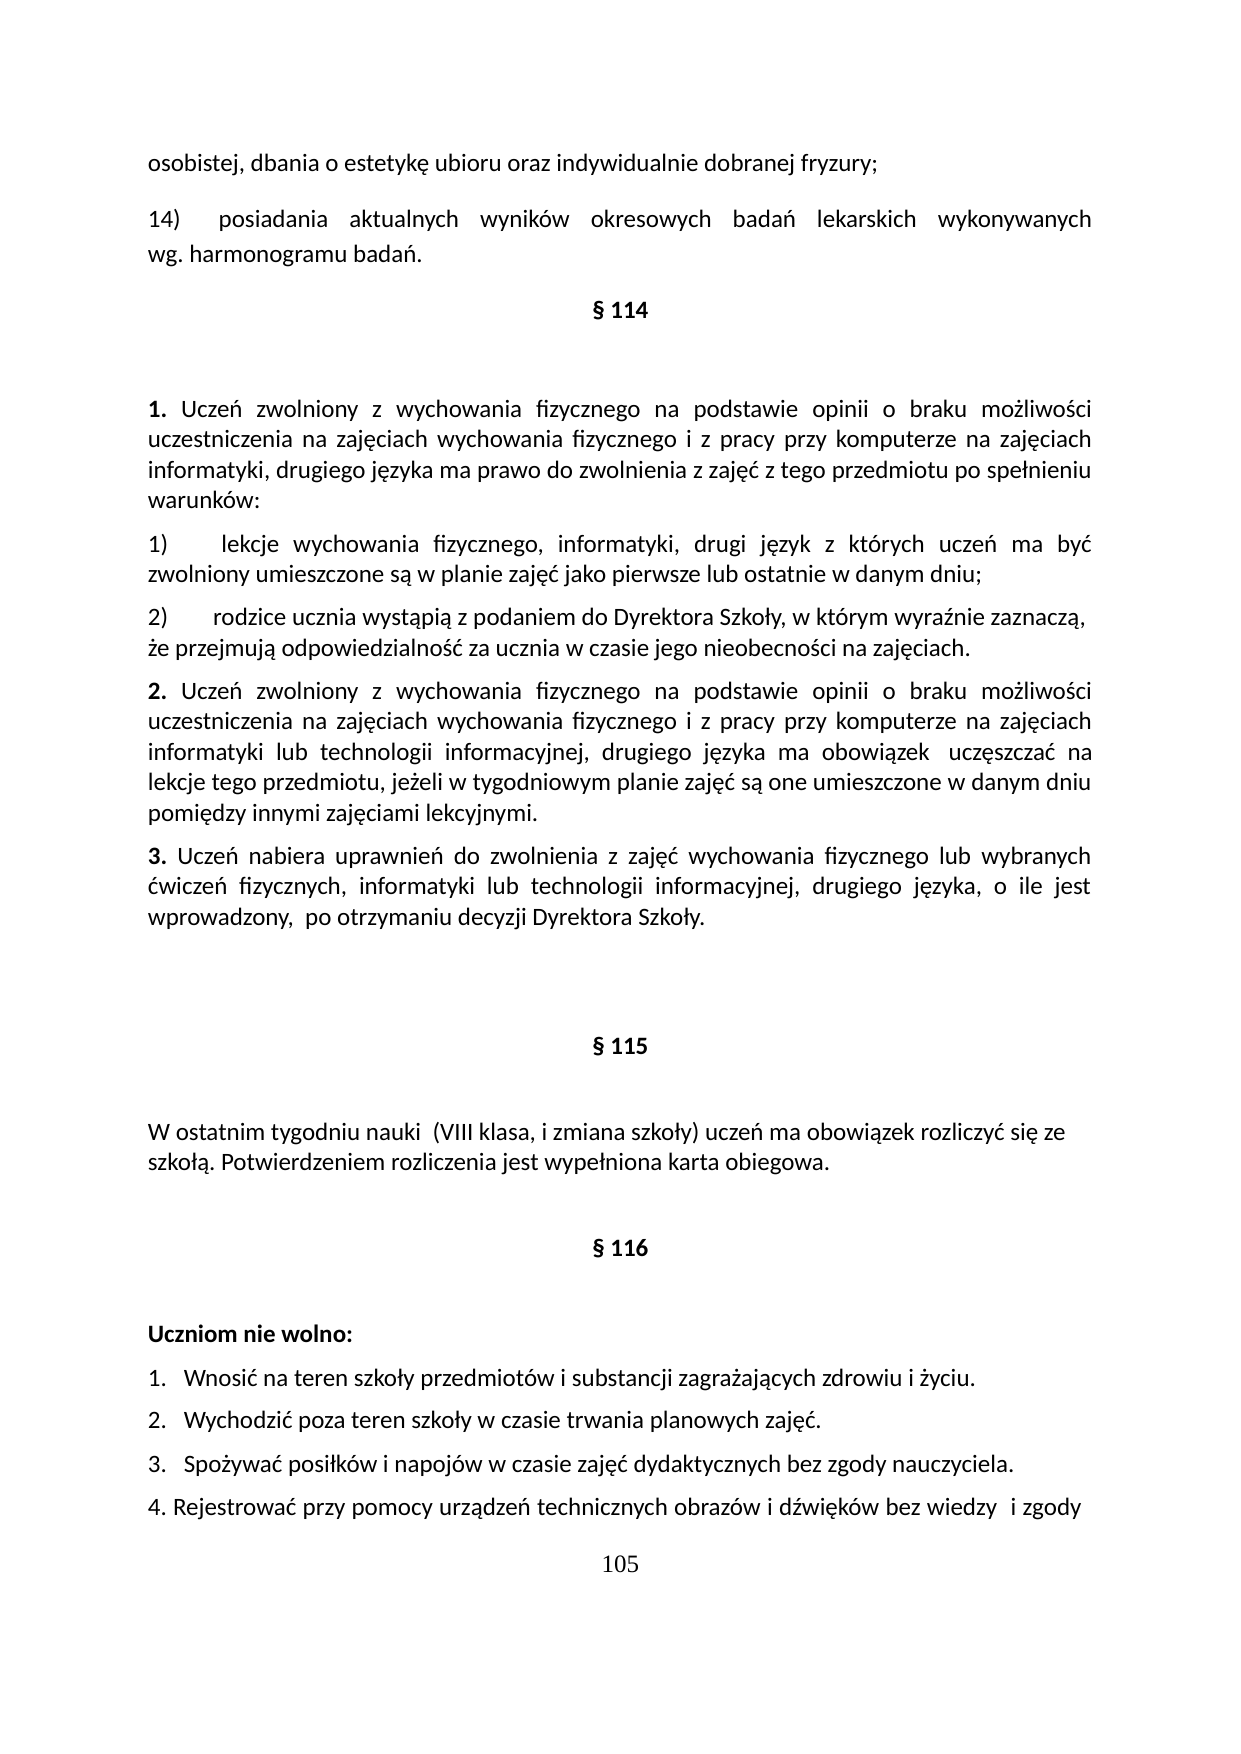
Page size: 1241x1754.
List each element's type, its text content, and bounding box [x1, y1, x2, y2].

text 2. Uczeń zwolniony z wychowania fizycznego na podstawie opinii o braku możliwości uczestniczenia na zajęciach wychowania fizycznego i z pracy przy komputerze na zajęciach informatyki lub technologii informacyjnej, drugiego języka ma obowiązek uczęszczać na lekcje tego przedmiotu, jeżeli w tygodniowym planie zajęć są one umieszczone w danym dniu pomiędzy innymi zajęciami lekcyjnymi. [148, 675, 1093, 827]
text 3. Spożywać posiłków i napojów w czasie zajęć dydaktycznych bez zgody nauczyciela. [148, 1448, 1093, 1478]
text Uczniom nie wolno: [148, 1319, 1093, 1349]
text 2) rodzice ucznia wystąpią z podaniem do Dyrektora Szkoły, w którym wyraźnie zaznaczą, że przejmują odpowiedzialność za ucznia w czasie jego nieobecności na zajęciach. [148, 601, 1093, 662]
text 1. Uczeń zwolniony z wychowania fizycznego na podstawie opinii o braku możliwości uczestniczenia na zajęciach wychowania fizycznego i z pracy przy komputerze na zajęciach informatyki, drugiego języka ma prawo do zwolnienia z zajęć z tego przedmiotu po spełnieniu warunków: [148, 393, 1093, 515]
text 1. Wnosić na teren szkoły przedmiotów i substancji zagrażających zdrowiu i życiu. [148, 1362, 1093, 1392]
text 2. Wychodzić poza teren szkoły w czasie trwania planowych zajęć. [148, 1405, 1093, 1435]
text W ostatnim tygodniu nauki (VIII klasa, i zmiana szkoły) uczeń ma obowiązek rozliczyć się ze szkołą. Potwierdzeniem rozliczenia jest wypełniona karta obiegowa. [148, 1116, 1093, 1177]
text § 114 [148, 294, 1093, 325]
text § 115 [148, 1030, 1093, 1061]
text 14) posiadania aktualnych wyników okresowych badań lekarskich wykonywanych wg. harmonogramu badań. [148, 203, 1093, 269]
text 3. Uczeń nabiera uprawnień do zwolnienia z zajęć wychowania fizycznego lub wybranych ćwiczeń fizycznych, informatyki lub technologii informacyjnej, drugiego języka, o ile jest wprowadzony, po otrzymaniu decyzji Dyrektora Szkoły. [148, 840, 1093, 931]
text 4. Rejestrować przy pomocy urządzeń technicznych obrazów i dźwięków bez wiedzy i zgody [148, 1491, 1093, 1521]
text osobistej, dbania o estetykę ubioru oraz indywidualnie dobranej fryzury; [148, 148, 1093, 178]
text § 116 [148, 1233, 1093, 1263]
text 1) lekcje wychowania fizycznego, informatyki, drugi język z których uczeń ma być zwolniony umieszczone są w planie zajęć jako pierwsze lub ostatnie w danym dniu; [148, 528, 1093, 589]
